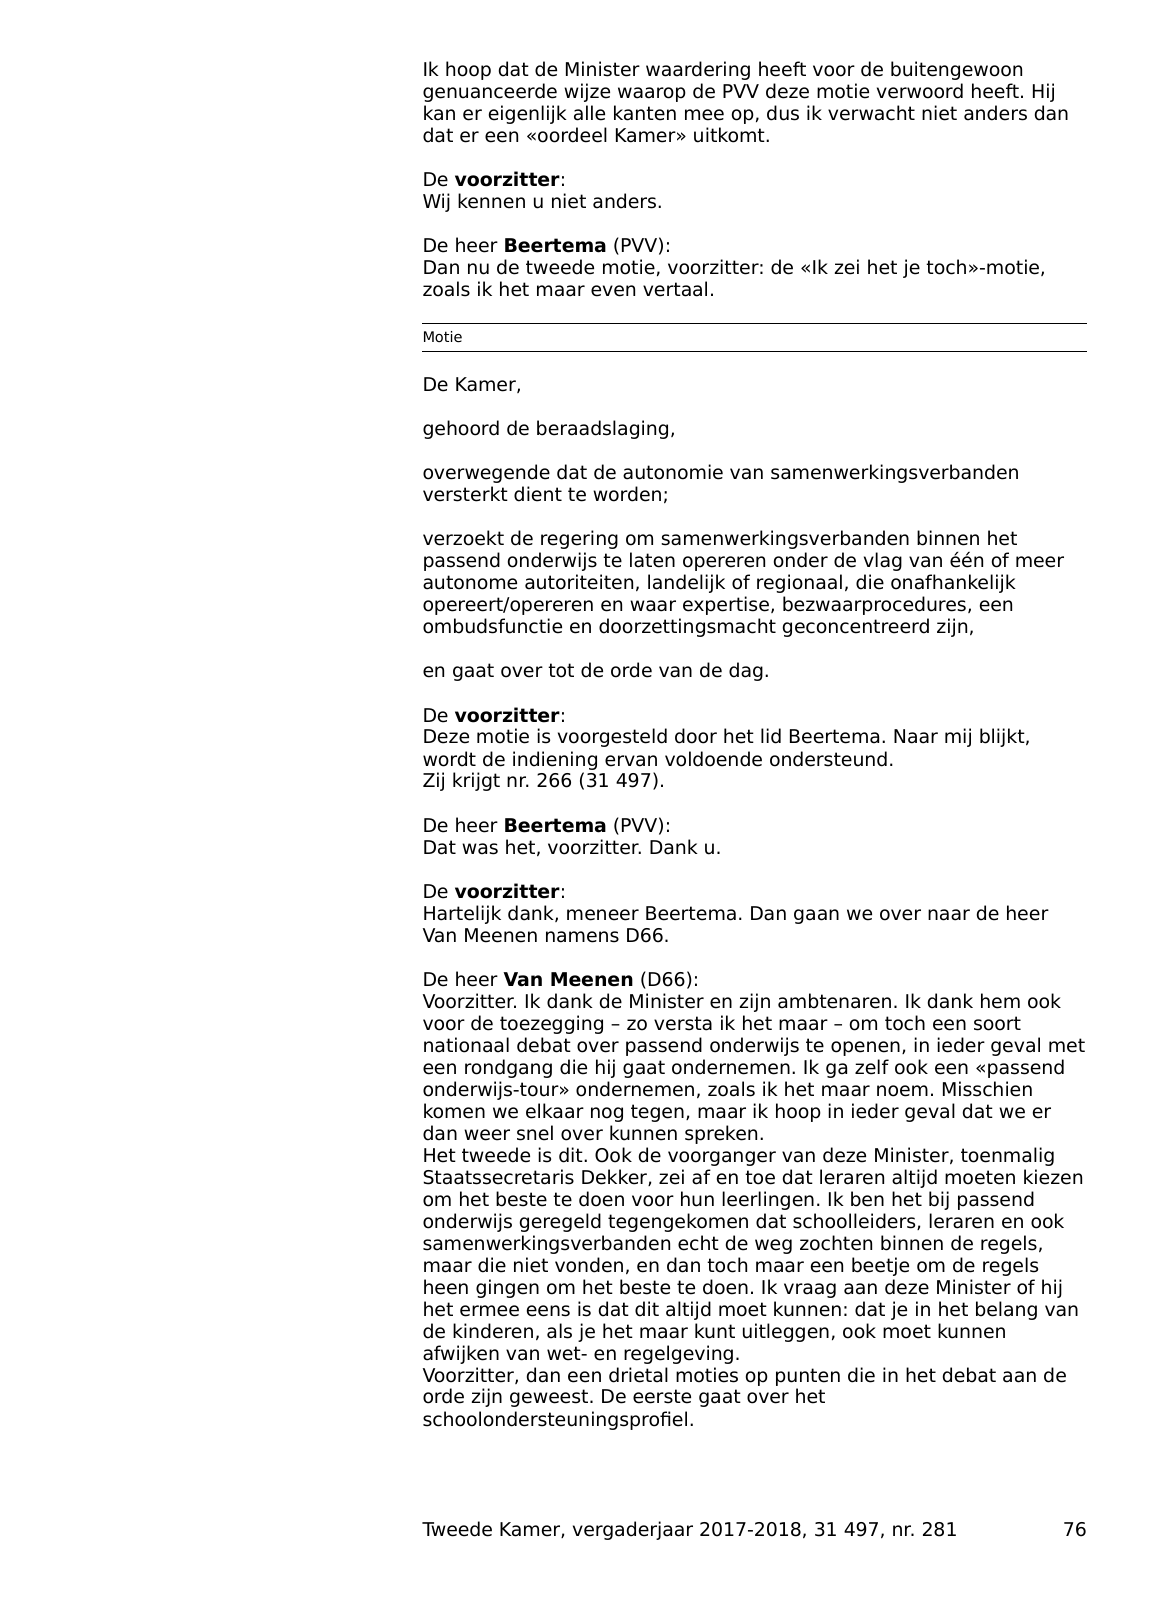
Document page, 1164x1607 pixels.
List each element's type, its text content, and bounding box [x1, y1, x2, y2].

text Voorzitter. Ik dank de Minister en zijn ambtenaren. Ik dank hem ook voor de toezegging – zo versta ik het maar – om toch een soort nationaal debat over passend onderwijs te openen, in ieder geval met een rondgang die hij gaat ondernemen. Ik ga zelf ook een «passend onderwijs-tour» ondernemen, zoals ik het maar noem. Misschien komen we elkaar nog tegen, maar ik hoop in ieder geval dat we er dan weer snel over kunnen spreken. [422, 991, 1087, 1145]
text Deze motie is voorgesteld door het lid Beertema. Naar mij blijkt, wordt de indiening ervan voldoende ondersteund. [422, 726, 1087, 770]
text De heer Beertema (PVV): [422, 814, 1087, 837]
text Voorzitter, dan een drietal moties op punten die in het debat aan de orde zijn geweest. De eerste gaat over het schoolondersteuningsprofiel. [422, 1364, 1087, 1430]
text De voorzitter: [422, 881, 1087, 903]
text verzoekt de regering om samenwerkingsverbanden binnen het passend onderwijs te laten opereren onder de vlag van één of meer autonome autoriteiten, landelijk of regionaal, die onafhankelijk opereert/opereren en waar expertise, bezwaarprocedures, een ombudsfunctie en doorzettingsmacht geconcentreerd zijn, [422, 528, 1087, 638]
text overwegende dat de autonomie van samenwerkingsverbanden versterkt dient te worden; [422, 462, 1087, 506]
text Wij kennen u niet anders. [422, 191, 1087, 213]
text Dan nu de tweede motie, voorzitter: de «Ik zei het je toch»-motie, zoals ik het maar even vertaal. [422, 257, 1087, 301]
text De heer Van Meenen (D66): [422, 969, 1087, 991]
text Dat was het, voorzitter. Dank u. [422, 837, 1087, 858]
table_header Motie [422, 324, 1087, 351]
text De voorzitter: [422, 704, 1087, 726]
text Zij krijgt nr. 266 (31 497). [422, 770, 1087, 792]
text Het tweede is dit. Ook de voorganger van deze Minister, toenmalig Staatssecretaris Dekker, zei af en toe dat leraren altijd moeten kiezen om het beste te doen voor hun leerlingen. Ik ben het bij passend onderwijs geregeld tegengekomen dat schoolleiders, leraren en ook samenwerkingsverbanden echt de weg zochten binnen de regels, maar die niet vonden, en dan toch maar een beetje om de regels heen gingen om het beste te doen. Ik vraag aan deze Minister of hij het ermee eens is dat dit altijd moet kunnen: dat je in het belang van de kinderen, als je het maar kunt uitleggen, ook moet kunnen afwijken van wet- en regelgeving. [422, 1145, 1087, 1364]
text Ik hoop dat de Minister waardering heeft voor de buitengewoon genuanceerde wijze waarop de PVV deze motie verwoord heeft. Hij kan er eigenlijk alle kanten mee op, dus ik verwacht niet anders dan dat er een «oordeel Kamer» uitkomt. [422, 59, 1087, 147]
text De Kamer, [422, 374, 1087, 396]
text De voorzitter: [422, 169, 1087, 191]
text en gaat over tot de orde van de dag. [422, 660, 1087, 682]
text Hartelijk dank, meneer Beertema. Dan gaan we over naar de heer Van Meenen namens D66. [422, 903, 1087, 947]
text De heer Beertema (PVV): [422, 235, 1087, 257]
text gehoord de beraadslaging, [422, 418, 1087, 440]
